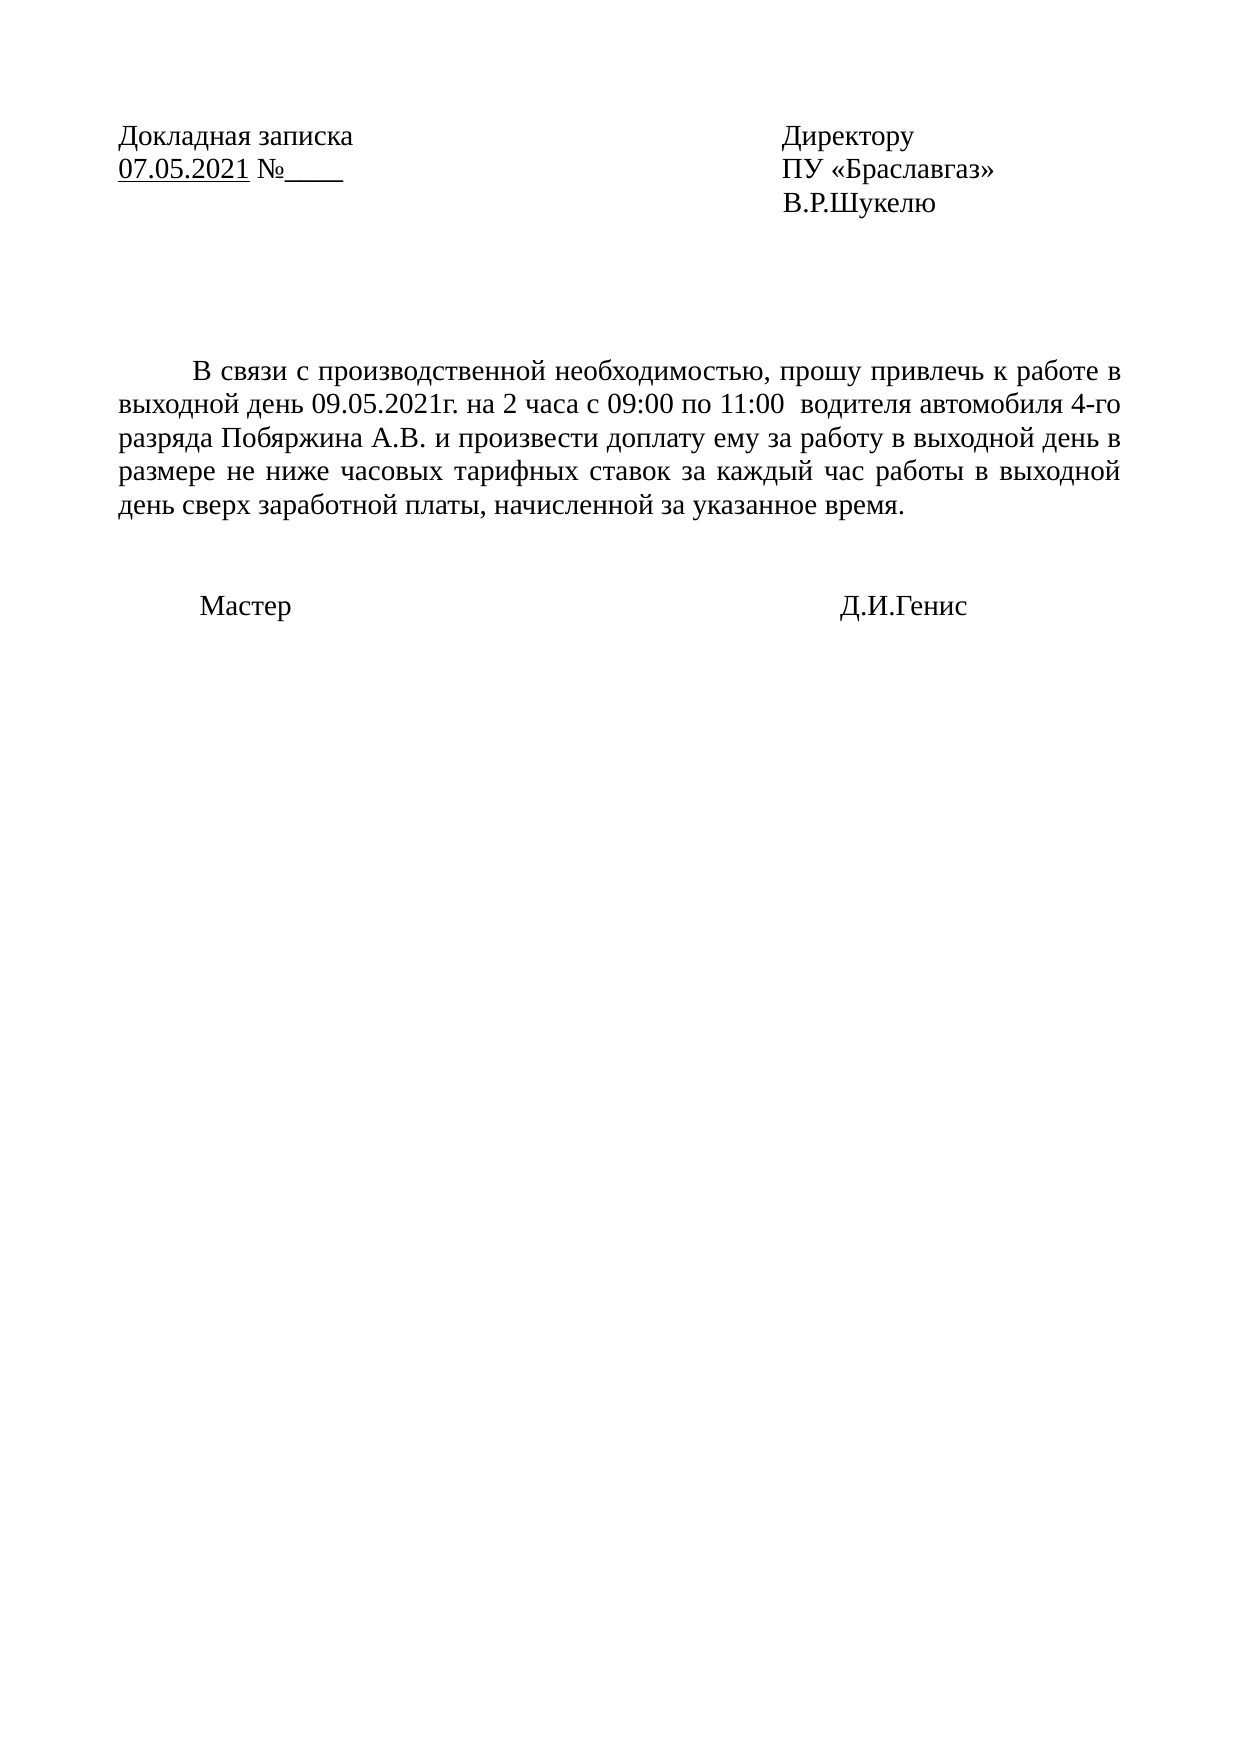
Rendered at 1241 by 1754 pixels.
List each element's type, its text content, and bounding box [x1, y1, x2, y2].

text 07.05.2021 №____ ПУ «Браславгаз» [118, 152, 1122, 185]
text Мастер Д.И.Генис [118, 588, 1122, 621]
text Докладная записка Директору [118, 118, 1122, 152]
text В связи с производственной необходимостью, прошу привлечь к работе в выходной день 09.05.2021г. на 2 часа с 09:00 по 11:00 водителя автомобиля 4-го разряда Побяржина А.В. и произвести доплату ему за работу в выходной день в размере не ниже часовых тарифных ставок за каждый час работы в выходной день сверх заработной платы, начисленной за указанное время. [118, 353, 1122, 521]
text В.Р.Шукелю [783, 185, 1122, 219]
